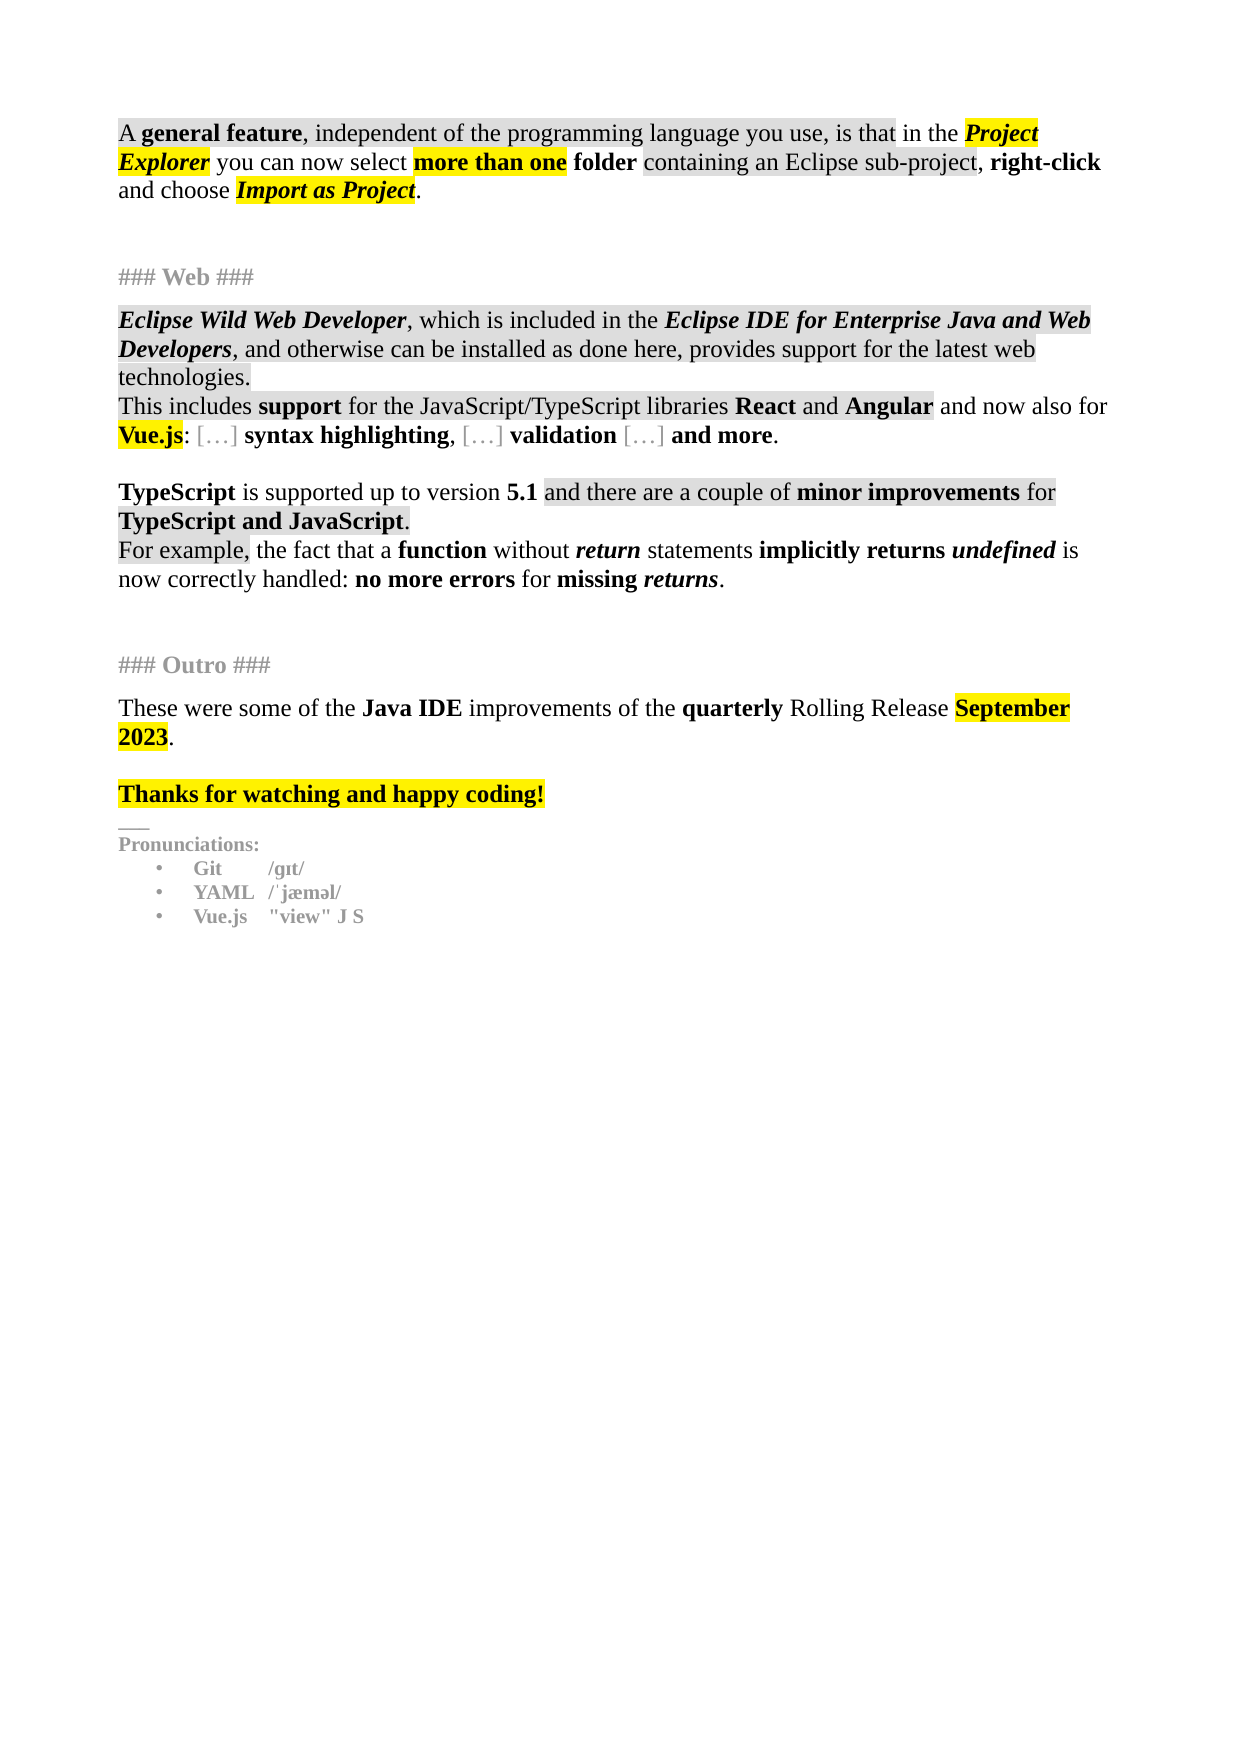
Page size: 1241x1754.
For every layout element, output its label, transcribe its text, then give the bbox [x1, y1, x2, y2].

text Eclipse Wild Web Developer, which is included in the Eclipse IDE for Enterprise Java and Web Developers, and otherwise can be installed as done here, provides support for the latest web technologies. [118, 305, 1122, 391]
text ### Web ### [118, 262, 1122, 291]
list Vue.js "view" J S [156, 904, 1122, 928]
text ___ [118, 808, 1122, 832]
text A general feature, independent of the programming language you use, is that in the Project Explorer you can now select more than one folder containing an Eclipse sub-project, right-click and choose Import as Project. [118, 118, 1122, 204]
text These were some of the Java IDE improvements of the quarterly Rolling Release September 2023. [118, 693, 1122, 751]
list YAML /ˈjæməl/ [156, 880, 1122, 904]
text ### Outro ### [118, 650, 1122, 679]
text TypeScript is supported up to version 5.1 and there are a couple of minor improvements for TypeScript and JavaScript. [118, 477, 1122, 535]
text For example, the fact that a function without return statements implicitly returns undefined is now correctly handled: no more errors for missing returns. [118, 535, 1122, 592]
list Git /ɡɪt/ [156, 856, 1122, 880]
text This includes support for the JavaScript/TypeScript libraries React and Angular and now also for Vue.js: […] syntax highlighting, […] validation […] and more. [118, 391, 1122, 449]
text Thanks for watching and happy coding! [118, 779, 1122, 808]
text Pronunciations: [118, 832, 1122, 856]
